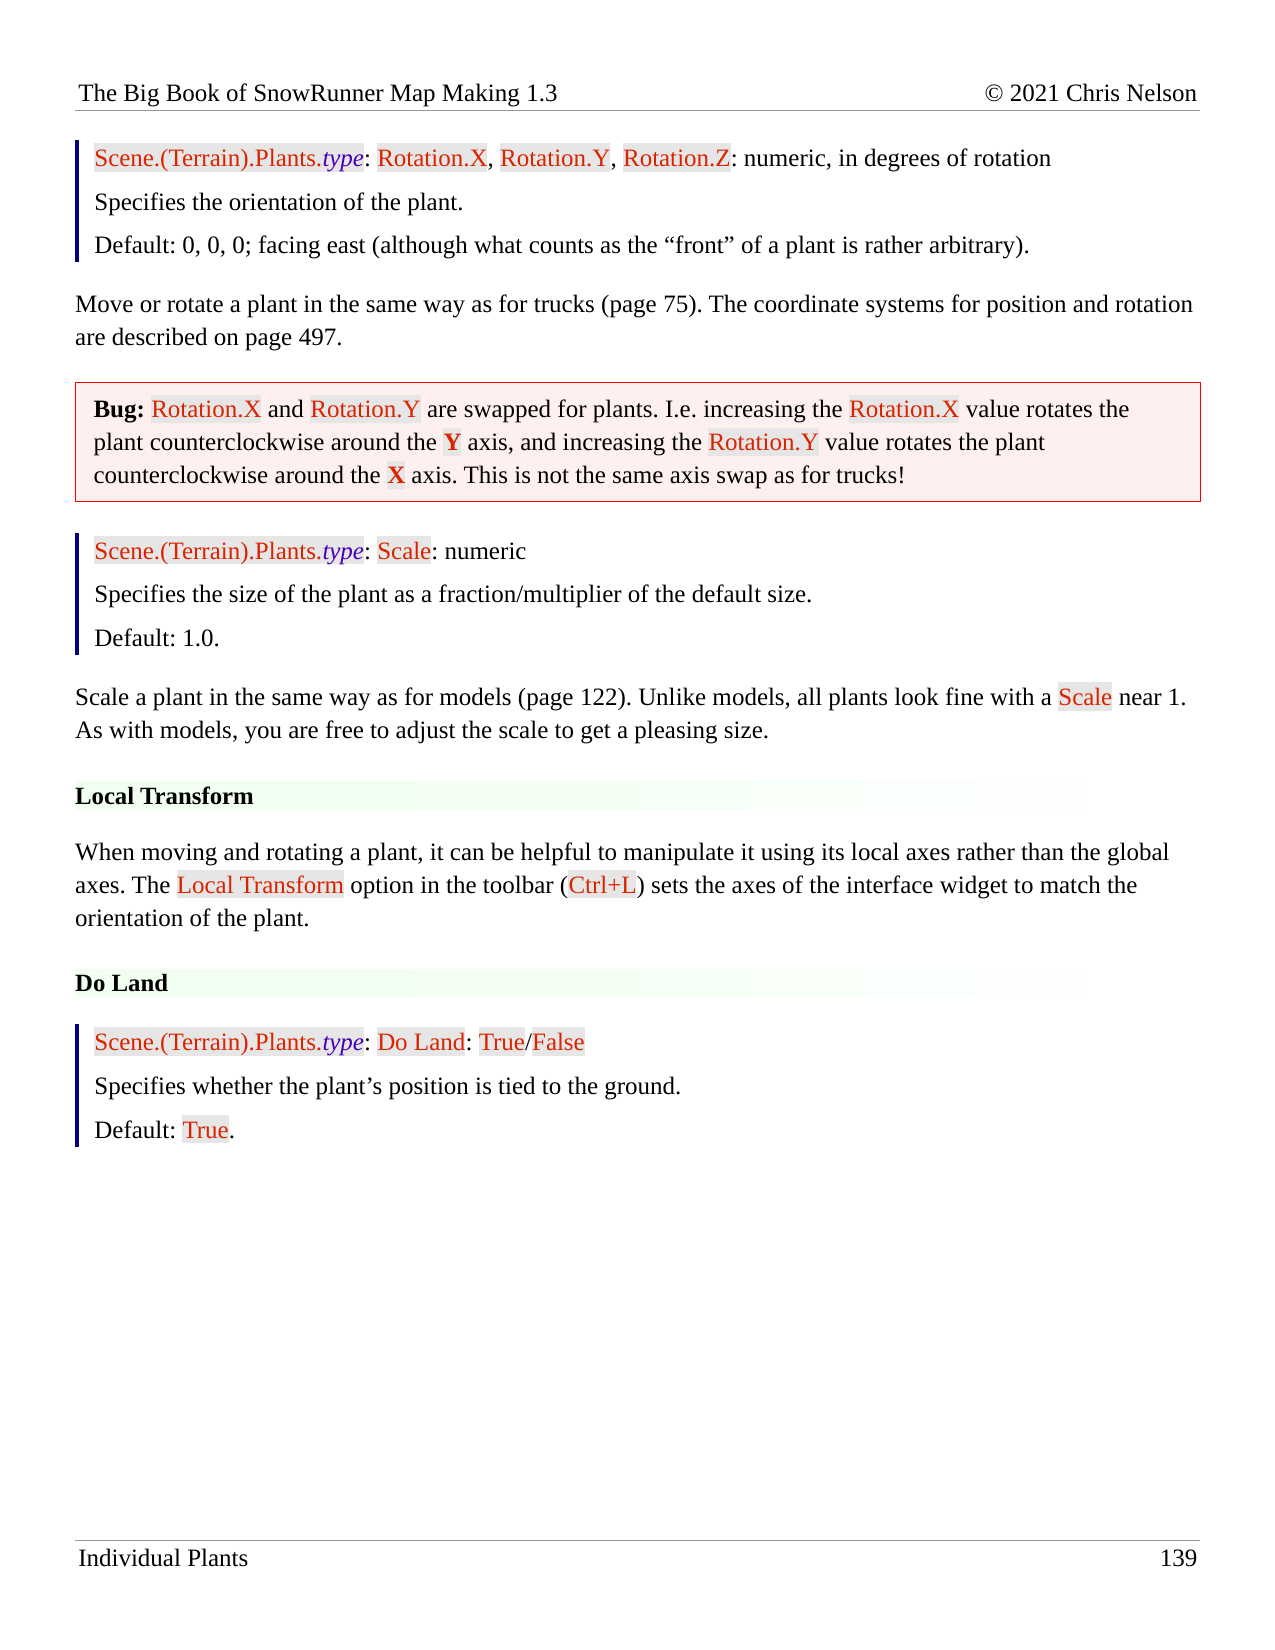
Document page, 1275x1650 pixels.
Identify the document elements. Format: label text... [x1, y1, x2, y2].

text Scale a plant in the same way as for models (page 122). Unlike models, all plants look fine with a Scale near 1. As with models, you are free to adjust the scale to get a pleasing size. [75, 682, 1200, 744]
subtitle Local Transform [75, 781, 1200, 810]
text Default: 1.0. [79, 620, 1200, 655]
subtitle Do Land [75, 969, 1200, 997]
text Move or rotate a plant in the same way as for trucks (page 75). The coordinate systems for position and rotation are described on page 497. [75, 289, 1200, 351]
text Specifies whether the plant’s position is tied to the ground. [79, 1068, 1200, 1100]
list Rotation.X and Rotation.Y are swapped for plants. I.e. increasing the Rotation.X value rotates the plant counterclockwise around the Y axis, and increasing the Rotation.Y value rotates the plant counterclockwise around the X axis. This is not the same axis swap as for trucks! [76, 383, 1200, 501]
text Scene.(Terrain).Plants.type: Rotation.X, Rotation.Y, Rotation.Z: numeric, in degrees of rotation [79, 140, 1200, 172]
text Default: True. [79, 1112, 1200, 1147]
text Specifies the orientation of the plant. [79, 184, 1200, 215]
text Scene.(Terrain).Plants.type: Do Land: True/False [79, 1024, 1200, 1056]
text Default: 0, 0, 0; facing east (although what counts as the “front” of a plant is rather arbitrary). [79, 227, 1200, 262]
text Scene.(Terrain).Plants.type: Scale: numeric [79, 533, 1200, 564]
text Specifies the size of the plant as a fraction/multiplier of the default size. [79, 577, 1200, 608]
text When moving and rotating a plant, it can be helpful to manipulate it using its local axes rather than the global axes. The Local Transform option in the toolbar (Ctrl+L) sets the axes of the interface widget to match the orientation of the plant. [75, 837, 1200, 931]
